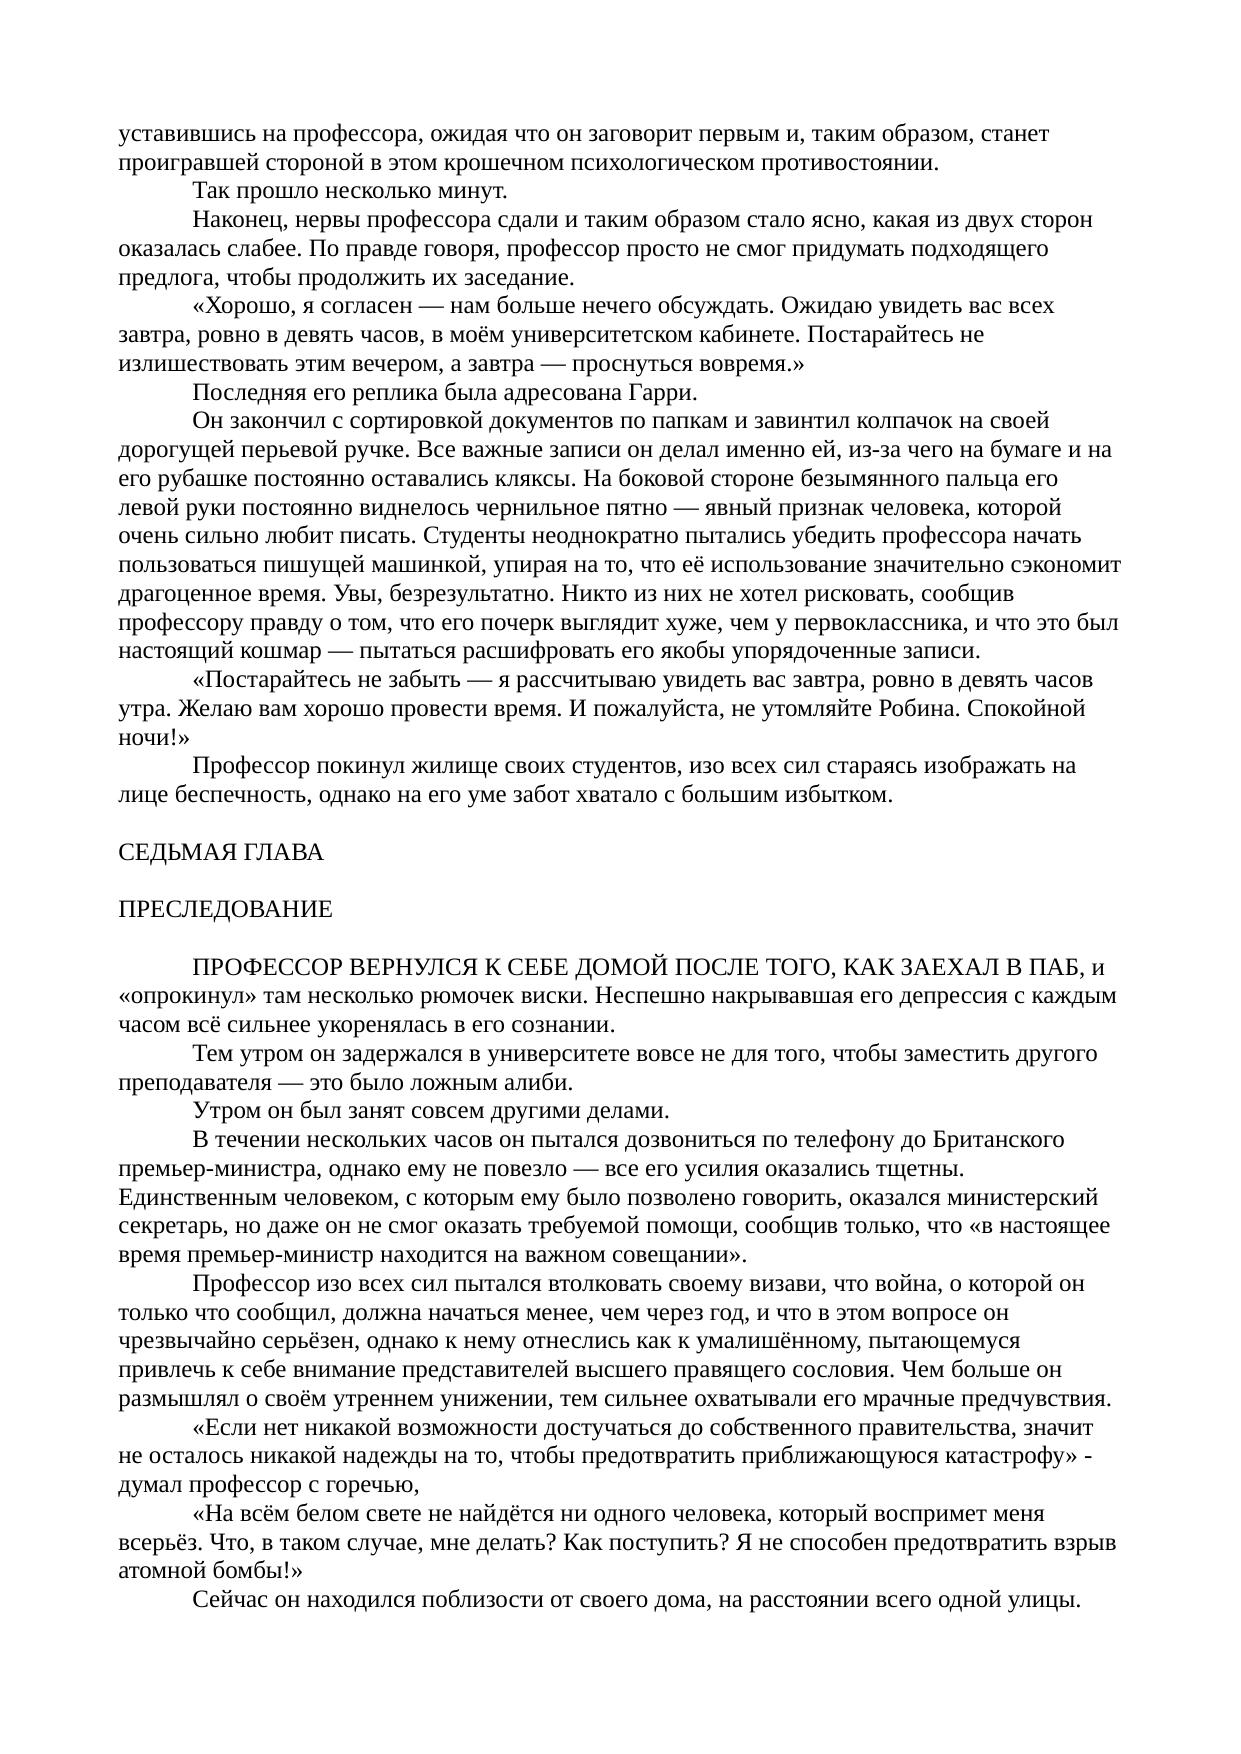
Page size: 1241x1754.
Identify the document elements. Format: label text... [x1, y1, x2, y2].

text «На всём белом свете не найдётся ни одного человека, который воспримет меня всерьёз. Что, в таком случае, мне делать? Как поступить? Я не способен предотвратить взрыв атомной бомбы!» [118, 1498, 1122, 1584]
text Наконец, нервы профессора сдали и таким образом стало ясно, какая из двух сторон оказалась слабее. По правде говоря, профессор просто не смог придумать подходящего предлога, чтобы продолжить их заседание. [118, 204, 1122, 291]
text Он закончил с сортировкой документов по папкам и завинтил колпачок на своей дорогущей перьевой ручке. Все важные записи он делал именно ей, из-за чего на бумаге и на его рубашке постоянно оставались кляксы. На боковой стороне безымянного пальца его левой руки постоянно виднелось чернильное пятно — явный признак человека, которой очень сильно любит писать. Студенты неоднократно пытались убедить профессора начать пользоваться пишущей машинкой, упирая на то, что её использование значительно сэкономит драгоценное время. Увы, безрезультатно. Никто из них не хотел рисковать, сообщив профессору правду о том, что его почерк выглядит хуже, чем у первоклассника, и что это был настоящий кошмар — пытаться расшифровать его якобы упорядоченные записи. [118, 406, 1122, 664]
text СЕДЬМАЯ ГЛАВА [118, 837, 1122, 866]
text Профессор изо всех сил пытался втолковать своему визави, что война, о которой он только что сообщил, должна начаться менее, чем через год, и что в этом вопросе он чрезвычайно серьёзен, однако к нему отнеслись как к умалишённому, пытающемуся привлечь к себе внимание представителей высшего правящего сословия. Чем больше он размышлял о своём утреннем унижении, тем сильнее охватывали его мрачные предчувствия. [118, 1268, 1122, 1412]
text «Хорошо, я согласен — нам больше нечего обсуждать. Ожидаю увидеть вас всех завтра, ровно в девять часов, в моём университетском кабинете. Постарайтесь не излишествовать этим вечером, а завтра — проснуться вовремя.» [118, 291, 1122, 377]
text В течении нескольких часов он пытался дозвониться по телефону до Британского премьер-министра, однако ему не повезло — все его усилия оказались тщетны. Единственным человеком, с которым ему было позволено говорить, оказался министерский секретарь, но даже он не смог оказать требуемой помощи, сообщив только, что «в настоящее время премьер-министр находится на важном совещании». [118, 1124, 1122, 1268]
text Так прошло несколько минут. [118, 176, 1122, 204]
text Тем утром он задержался в университете вовсе не для того, чтобы заместить другого преподавателя — это было ложным алиби. [118, 1038, 1122, 1096]
text Последняя его реплика была адресована Гарри. [118, 377, 1122, 406]
text ПРОФЕССОР ВЕРНУЛСЯ К СЕБЕ ДОМОЙ ПОСЛЕ ТОГО, КАК ЗАЕХАЛ В ПАБ, и «опрокинул» там несколько рюмочек виски. Неспешно накрывавшая его депрессия с каждым часом всё сильнее укоренялась в его сознании. [118, 952, 1122, 1038]
text Профессор покинул жилище своих студентов, изо всех сил стараясь изображать на лице беспечность, однако на его уме забот хватало с большим избытком. [118, 751, 1122, 808]
text уставившись на профессора, ожидая что он заговорит первым и, таким образом, станет проигравшей стороной в этом крошечном психологическом противостоянии. [118, 118, 1122, 176]
text Утром он был занят совсем другими делами. [118, 1096, 1122, 1124]
text ПРЕСЛЕДОВАНИЕ [118, 894, 1122, 923]
text «Постарайтесь не забыть — я рассчитываю увидеть вас завтра, ровно в девять часов утра. Желаю вам хорошо провести время. И пожалуйста, не утомляйте Робина. Спокойной ночи!» [118, 664, 1122, 751]
text Сейчас он находился поблизости от своего дома, на расстоянии всего одной улицы. [118, 1584, 1122, 1613]
text «Если нет никакой возможности достучаться до собственного правительства, значит не осталось никакой надежды на то, чтобы предотвратить приближающуюся катастрофу» - думал профессор с горечью, [118, 1412, 1122, 1498]
